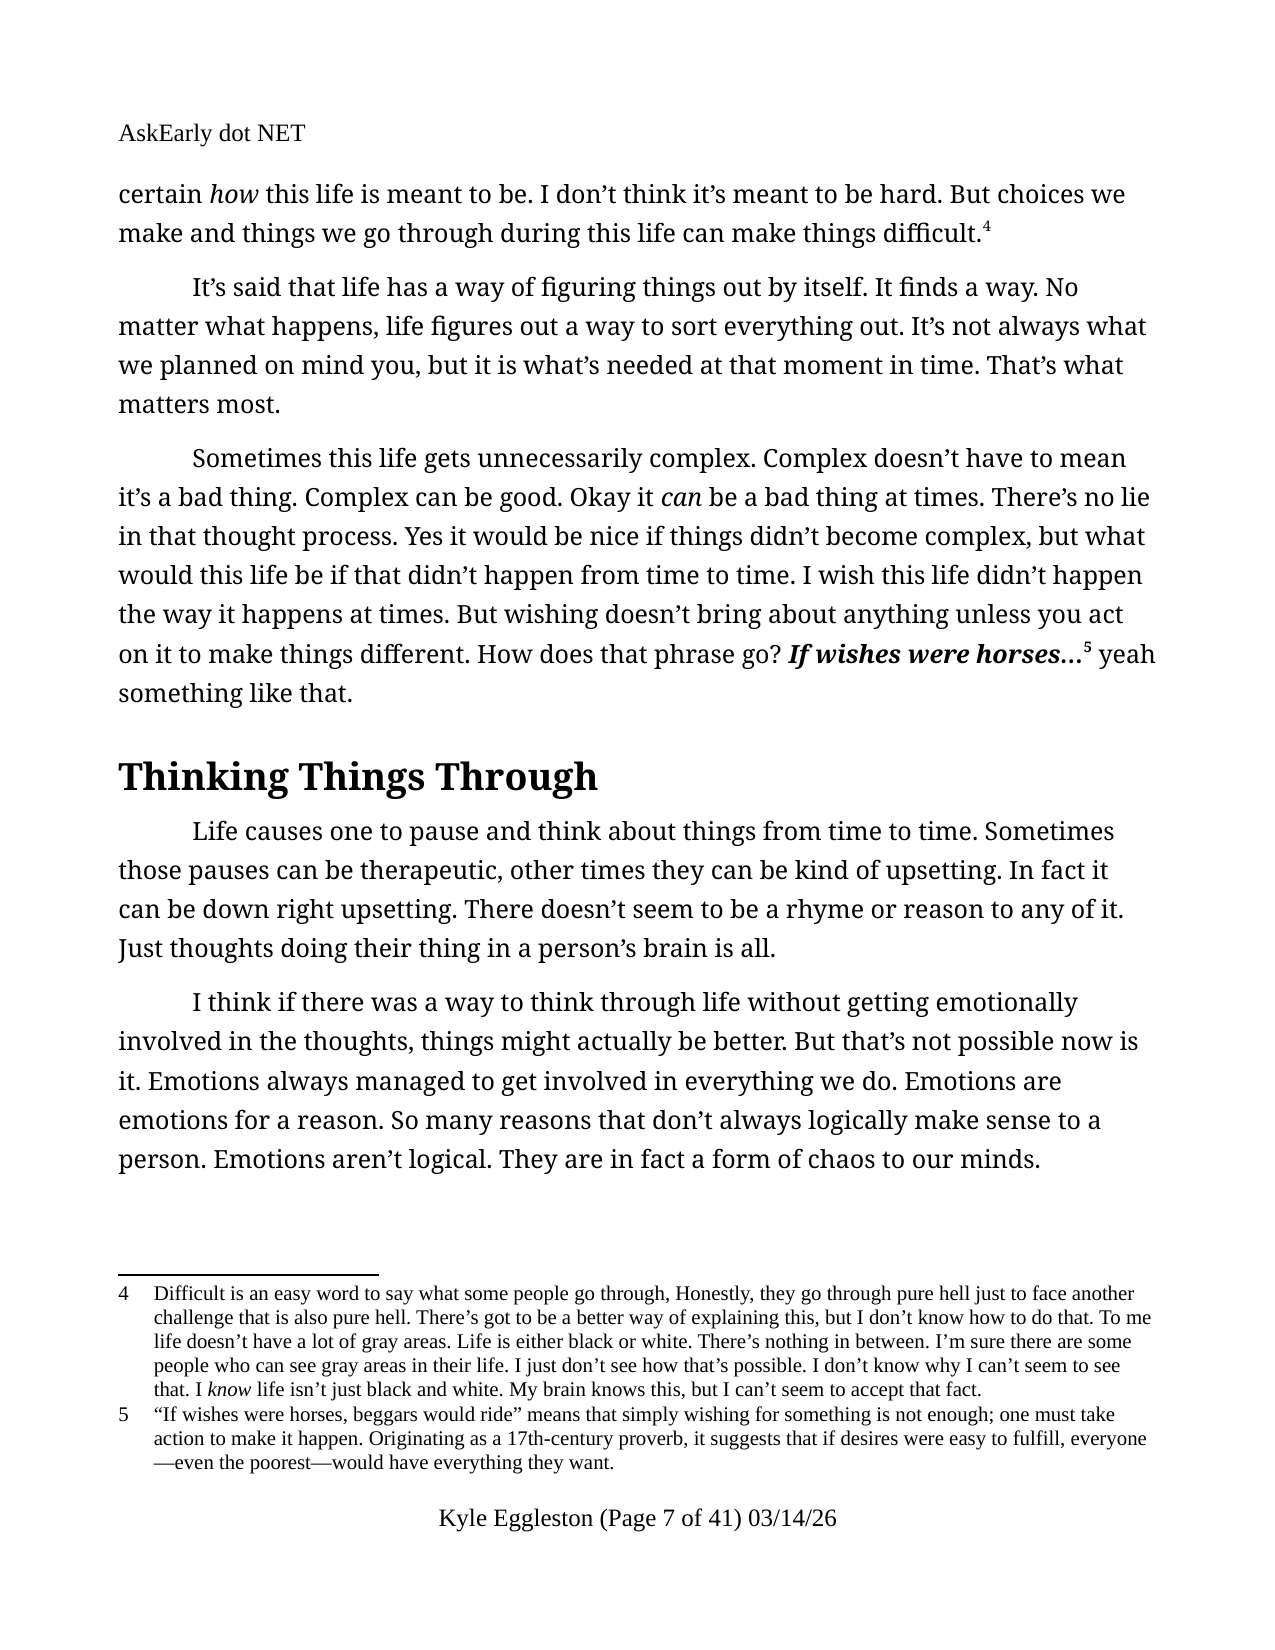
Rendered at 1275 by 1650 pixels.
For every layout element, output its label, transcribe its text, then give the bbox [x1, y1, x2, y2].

text “If wishes were horses, beggars would ride” means that simply wishing for something is not enough; one must take action to make it happen. Originating as a 17th-century proverb, it suggests that if desires were easy to fulfill, everyone —even the poorest—would have everything they want. [118, 1401, 1157, 1474]
text certain how this life is meant to be. I don’t think it’s meant to be hard. But choices we make and things we go through during this life can make things difficult. [118, 176, 1157, 249]
text Difficult is an easy word to say what some people go through, Honestly, they go through pure hell just to face another challenge that is also pure hell. There’s got to be a better way of explaining this, but I don’t know how to do that. To me life doesn’t have a lot of gray areas. Life is either black or white. There’s nothing in between. I’m sure there are some people who can see gray areas in their life. I just don’t see how that’s possible. I don’t know why I can’t seem to see that. I know life isn’t just black and white. My brain knows this, but I can’t seem to accept that fact. [118, 1281, 1157, 1401]
subtitle Thinking Things Through [118, 750, 1157, 801]
text It’s said that life has a way of figuring things out by itself. It finds a way. No matter what happens, life figures out a way to sort everything out. It’s not always what we planned on mind you, but it is what’s needed at that moment in time. That’s what matters most. [118, 269, 1157, 421]
text I think if there was a way to think through life without getting emotionally involved in the thoughts, things might actually be better. But that’s not possible now is it. Emotions always managed to get involved in everything we do. Emotions are emotions for a reason. So many reasons that don’t always logically make sense to a person. Emotions aren’t logical. They are in fact a form of chaos to our minds. [118, 985, 1157, 1176]
text Sometimes this life gets unnecessarily complex. Complex doesn’t have to mean it’s a bad thing. Complex can be good. Okay it can be a bad thing at times. There’s no lie in that thought process. Yes it would be nice if things didn’t become complex, but what would this life be if that didn’t happen from time to time. I wish this life didn’t happen the way it happens at times. But wishing doesn’t bring about anything unless you act on it to make things different. How does that phrase go? If wishes were horses… yeah something like that. [118, 441, 1157, 709]
text Life causes one to pause and think about things from time to time. Sometimes those pauses can be therapeutic, other times they can be kind of upsetting. In fact it can be down right upsetting. There doesn’t seem to be a rhyme or reason to any of it. Just thoughts doing their thing in a person’s brain is all. [118, 814, 1157, 965]
